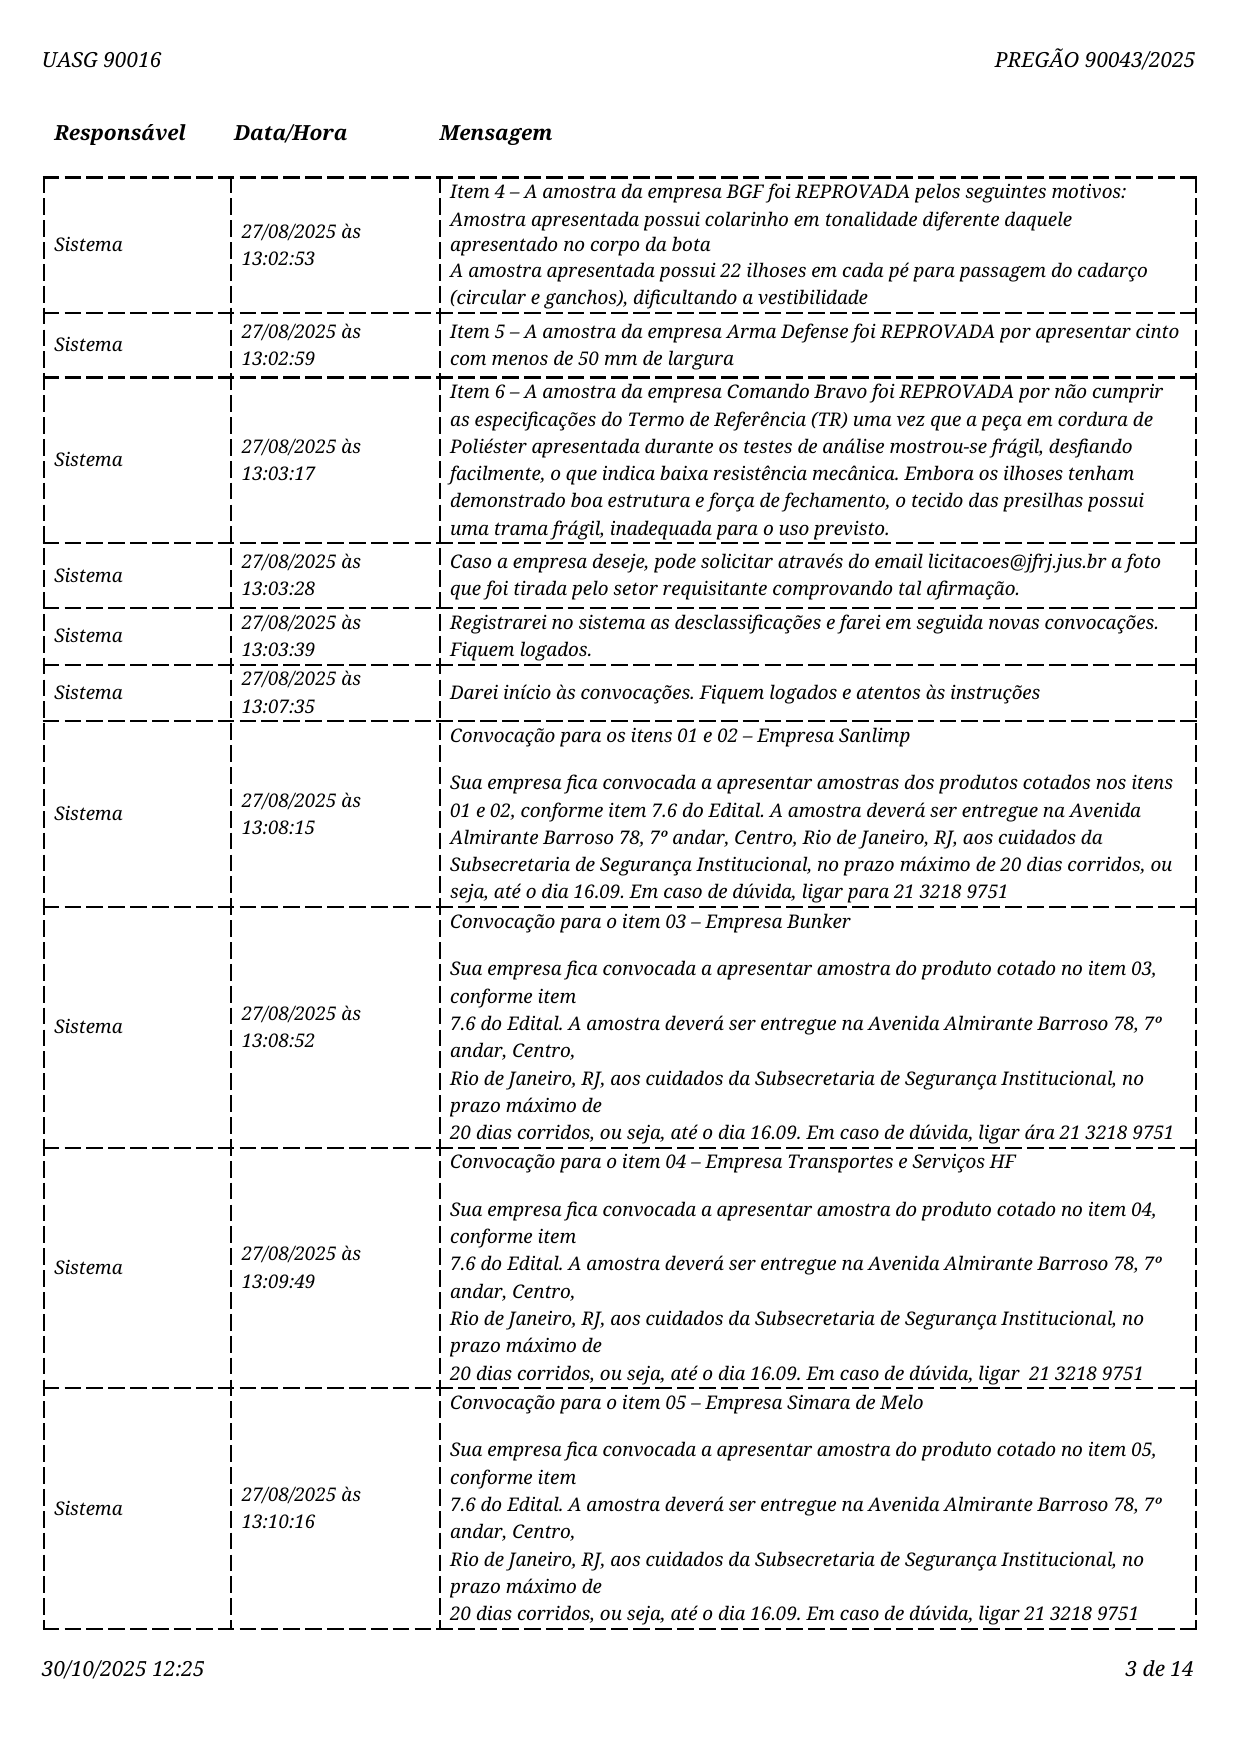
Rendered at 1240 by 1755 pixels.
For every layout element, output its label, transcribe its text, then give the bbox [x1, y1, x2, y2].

table_cell Convocação para o item 05 – Empresa Simara de Melo Sua empresa fica convocada a apresentar amostra do produto cotado no item 05, conforme item 7.6 do Edital. A amostra deverá ser entregue na Avenida Almirante Barroso 78, 7º andar, Centro, Rio de Janeiro, RJ, aos cuidados da Subsecretaria de Segurança Institucional, no prazo máximo de 20 dias corridos, ou seja, até o dia 16.09. Em caso de dúvida, ligar 21 3218 9751 [440, 1387, 1196, 1628]
table_cell 27/08/2025 às 13:08:15 [231, 720, 439, 906]
table_cell Sistema [44, 1387, 231, 1628]
table_cell Sistema [44, 664, 231, 720]
table_cell Darei início às convocações. Fiquem logados e atentos às instruções [440, 664, 1196, 720]
table_cell Item 6 – A amostra da empresa Comando Bravo foi REPROVADA por não cumprir as especificações do Termo de Referência (TR) uma vez que a peça em cordura de Poliéster apresentada durante os testes de análise mostrou-se frágil, desfiando facilmente, o que indica baixa resistência mecânica. Embora os ilhoses tenham demonstrado boa estrutura e força de fechamento, o tecido das presilhas possui uma trama frágil, inadequada para o uso previsto. [440, 376, 1196, 542]
table_cell 27/08/2025 às 13:07:35 [231, 664, 439, 720]
table_cell Caso a empresa deseje, pode solicitar através do email licitacoes@jfrj.jus.br a foto que foi tirada pelo setor requisitante comprovando tal afirmação. [440, 542, 1196, 607]
table_cell Convocação para o item 04 – Empresa Transportes e Serviços HF Sua empresa fica convocada a apresentar amostra do produto cotado no item 04, conforme item 7.6 do Edital. A amostra deverá ser entregue na Avenida Almirante Barroso 78, 7º andar, Centro, Rio de Janeiro, RJ, aos cuidados da Subsecretaria de Segurança Institucional, no prazo máximo de 20 dias corridos, ou seja, até o dia 16.09. Em caso de dúvida, ligar 21 3218 9751 [440, 1147, 1196, 1387]
table_cell Registrarei no sistema as desclassificações e farei em seguida novas convocações. Fiquem logados. [440, 607, 1196, 663]
table_cell Sistema [44, 1147, 231, 1387]
table_header Item 4 – A amostra da empresa BGF foi REPROVADA pelos seguintes motivos: Amostra apresentada possui colarinho em tonalidade diferente daquele apresentado no corpo da bota A amostra apresentada possui 22 ilhoses em cada pé para passagem do cadarço (circular e ganchos), dificultando a vestibilidade [440, 176, 1196, 312]
table_header Sistema [44, 176, 231, 312]
table_cell 27/08/2025 às 13:02:59 [231, 312, 439, 376]
table_cell Sistema [44, 607, 231, 663]
table_cell 27/08/2025 às 13:08:52 [231, 906, 439, 1147]
table_cell Sistema [44, 720, 231, 906]
table_cell Sistema [44, 542, 231, 607]
table_cell 27/08/2025 às 13:03:39 [231, 607, 439, 663]
table_header 27/08/2025 às 13:02:53 [231, 176, 439, 312]
table_cell 27/08/2025 às 13:10:16 [231, 1387, 439, 1628]
table_cell Sistema [44, 376, 231, 542]
table_cell Sistema [44, 312, 231, 376]
table_cell Convocação para o item 03 – Empresa Bunker Sua empresa fica convocada a apresentar amostra do produto cotado no item 03, conforme item 7.6 do Edital. A amostra deverá ser entregue na Avenida Almirante Barroso 78, 7º andar, Centro, Rio de Janeiro, RJ, aos cuidados da Subsecretaria de Segurança Institucional, no prazo máximo de 20 dias corridos, ou seja, até o dia 16.09. Em caso de dúvida, ligar ára 21 3218 9751 [440, 906, 1196, 1147]
table_cell Item 5 – A amostra da empresa Arma Defense foi REPROVADA por apresentar cinto com menos de 50 mm de largura [440, 312, 1196, 376]
table_cell Sistema [44, 906, 231, 1147]
table_cell 27/08/2025 às 13:09:49 [231, 1147, 439, 1387]
table_cell 27/08/2025 às 13:03:17 [231, 376, 439, 542]
table_cell Convocação para os itens 01 e 02 – Empresa Sanlimp Sua empresa fica convocada a apresentar amostras dos produtos cotados nos itens 01 e 02, conforme item 7.6 do Edital. A amostra deverá ser entregue na Avenida Almirante Barroso 78, 7º andar, Centro, Rio de Janeiro, RJ, aos cuidados da Subsecretaria de Segurança Institucional, no prazo máximo de 20 dias corridos, ou seja, até o dia 16.09. Em caso de dúvida, ligar para 21 3218 9751 [440, 720, 1196, 906]
table_cell 27/08/2025 às 13:03:28 [231, 542, 439, 607]
